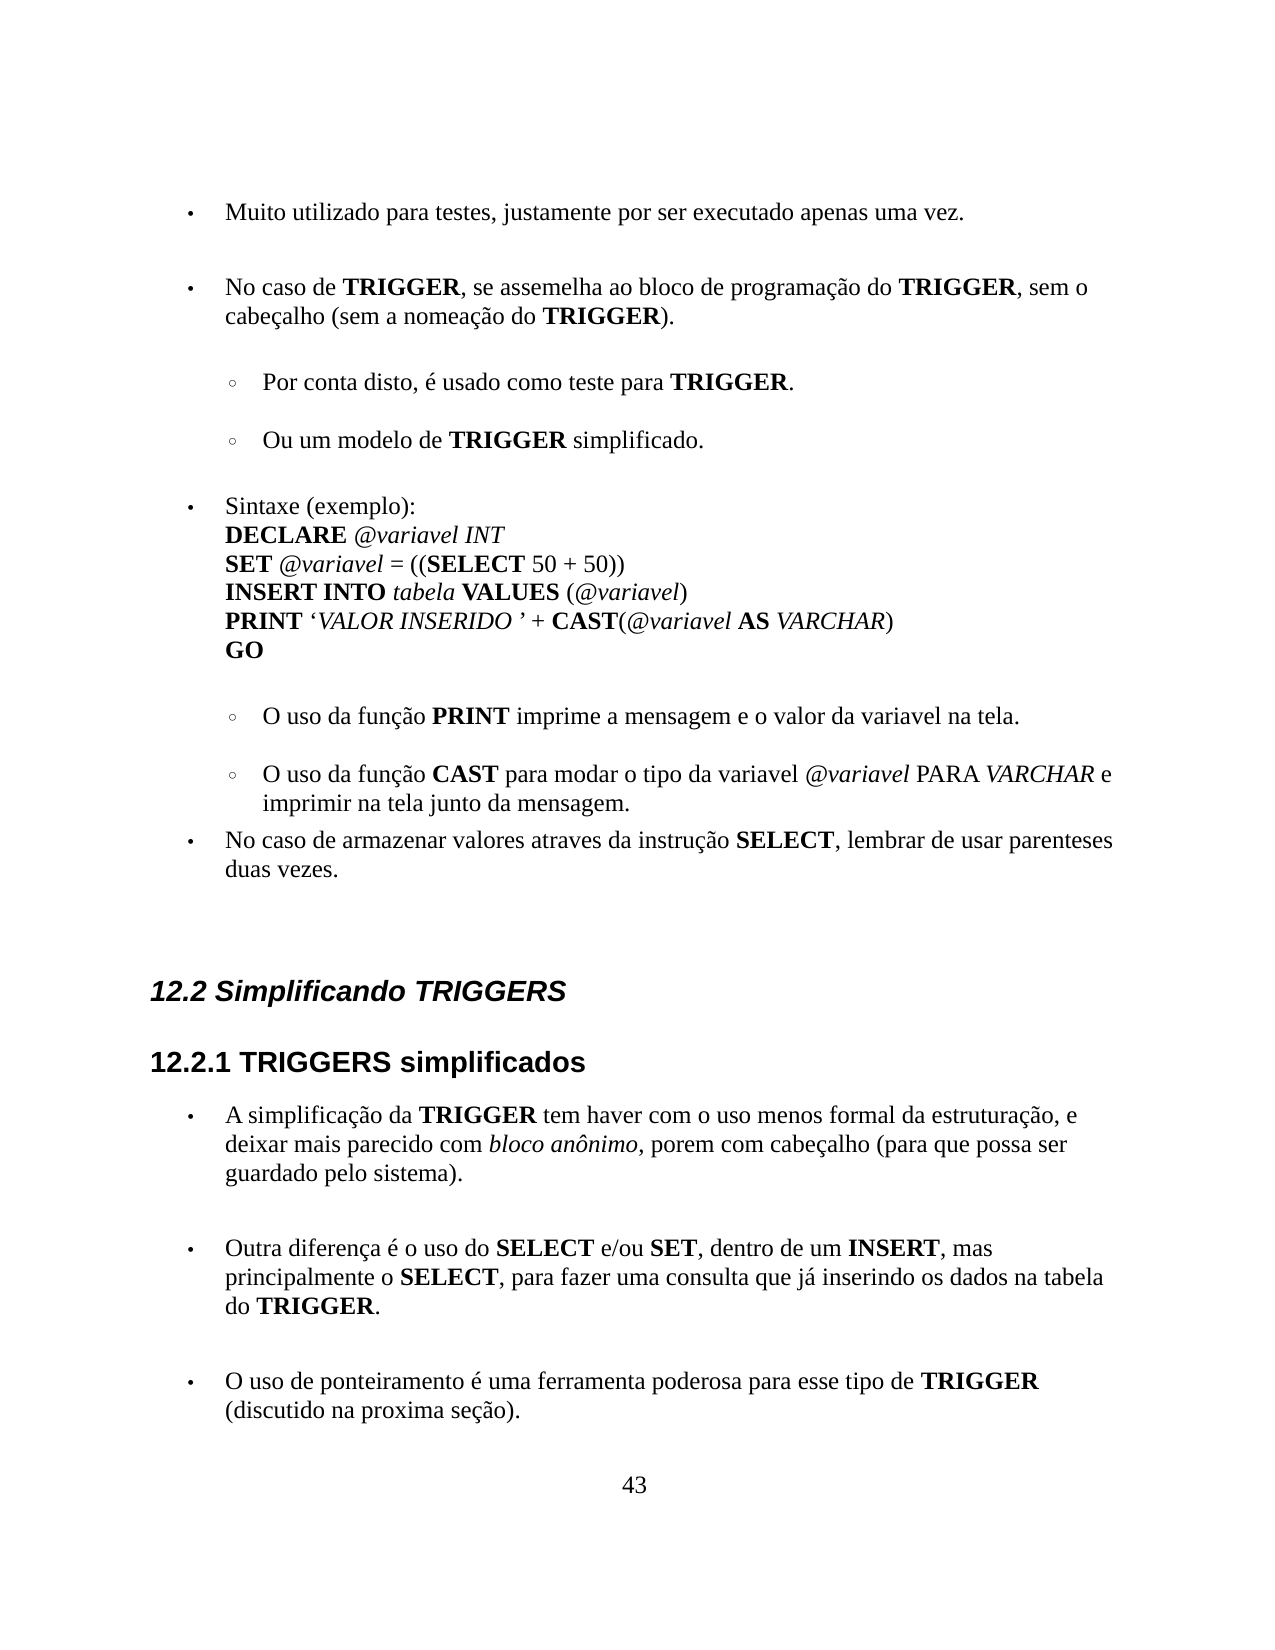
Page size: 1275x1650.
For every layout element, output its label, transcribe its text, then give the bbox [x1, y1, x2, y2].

list O uso de ponteiramento é uma ferramenta poderosa para esse tipo de TRIGGER (discutido na proxima seção). [187, 1366, 1125, 1424]
list Sintaxe (exemplo): DECLARE @variavel INT SET @variavel = ((SELECT 50 + 50)) INSERT INTO tabela VALUES (@variavel) PRINT ‘VALOR INSERIDO ’ + CAST(@variavel AS VARCHAR) GO [187, 491, 1125, 692]
subtitle 12.2 Simplificando TRIGGERS [150, 974, 1125, 1008]
subtitle 12.2.1 TRIGGERS simplificados [150, 1045, 1125, 1079]
list Outra diferença é o uso do SELECT e/ou SET, dentro de um INSERT, mas principalmente o SELECT, para fazer uma consulta que já inserindo os dados na tabela do TRIGGER. [187, 1233, 1125, 1348]
list Por conta disto, é usado como teste para TRIGGER. [225, 367, 1125, 425]
list [187, 150, 1125, 179]
list Muito utilizado para testes, justamente por ser executado apenas uma vez. [187, 197, 1125, 254]
list No caso de TRIGGER, se assemelha ao bloco de programação do TRIGGER, sem o cabeçalho (sem a nomeação do TRIGGER). [187, 272, 1125, 358]
list A simplificação da TRIGGER tem haver com o uso menos formal da estruturação, e deixar mais parecido com bloco anônimo, porem com cabeçalho (para que possa ser guardado pelo sistema). [187, 1100, 1125, 1215]
list O uso da função PRINT imprime a mensagem e o valor da variavel na tela. [225, 701, 1125, 759]
list O uso da função CAST para modar o tipo da variavel @variavel PARA VARCHAR e imprimir na tela junto da mensagem. [225, 759, 1125, 816]
list No caso de armazenar valores atraves da instrução SELECT, lembrar de usar parenteses duas vezes. [187, 825, 1125, 912]
list Ou um modelo de TRIGGER simplificado. [225, 425, 1125, 482]
